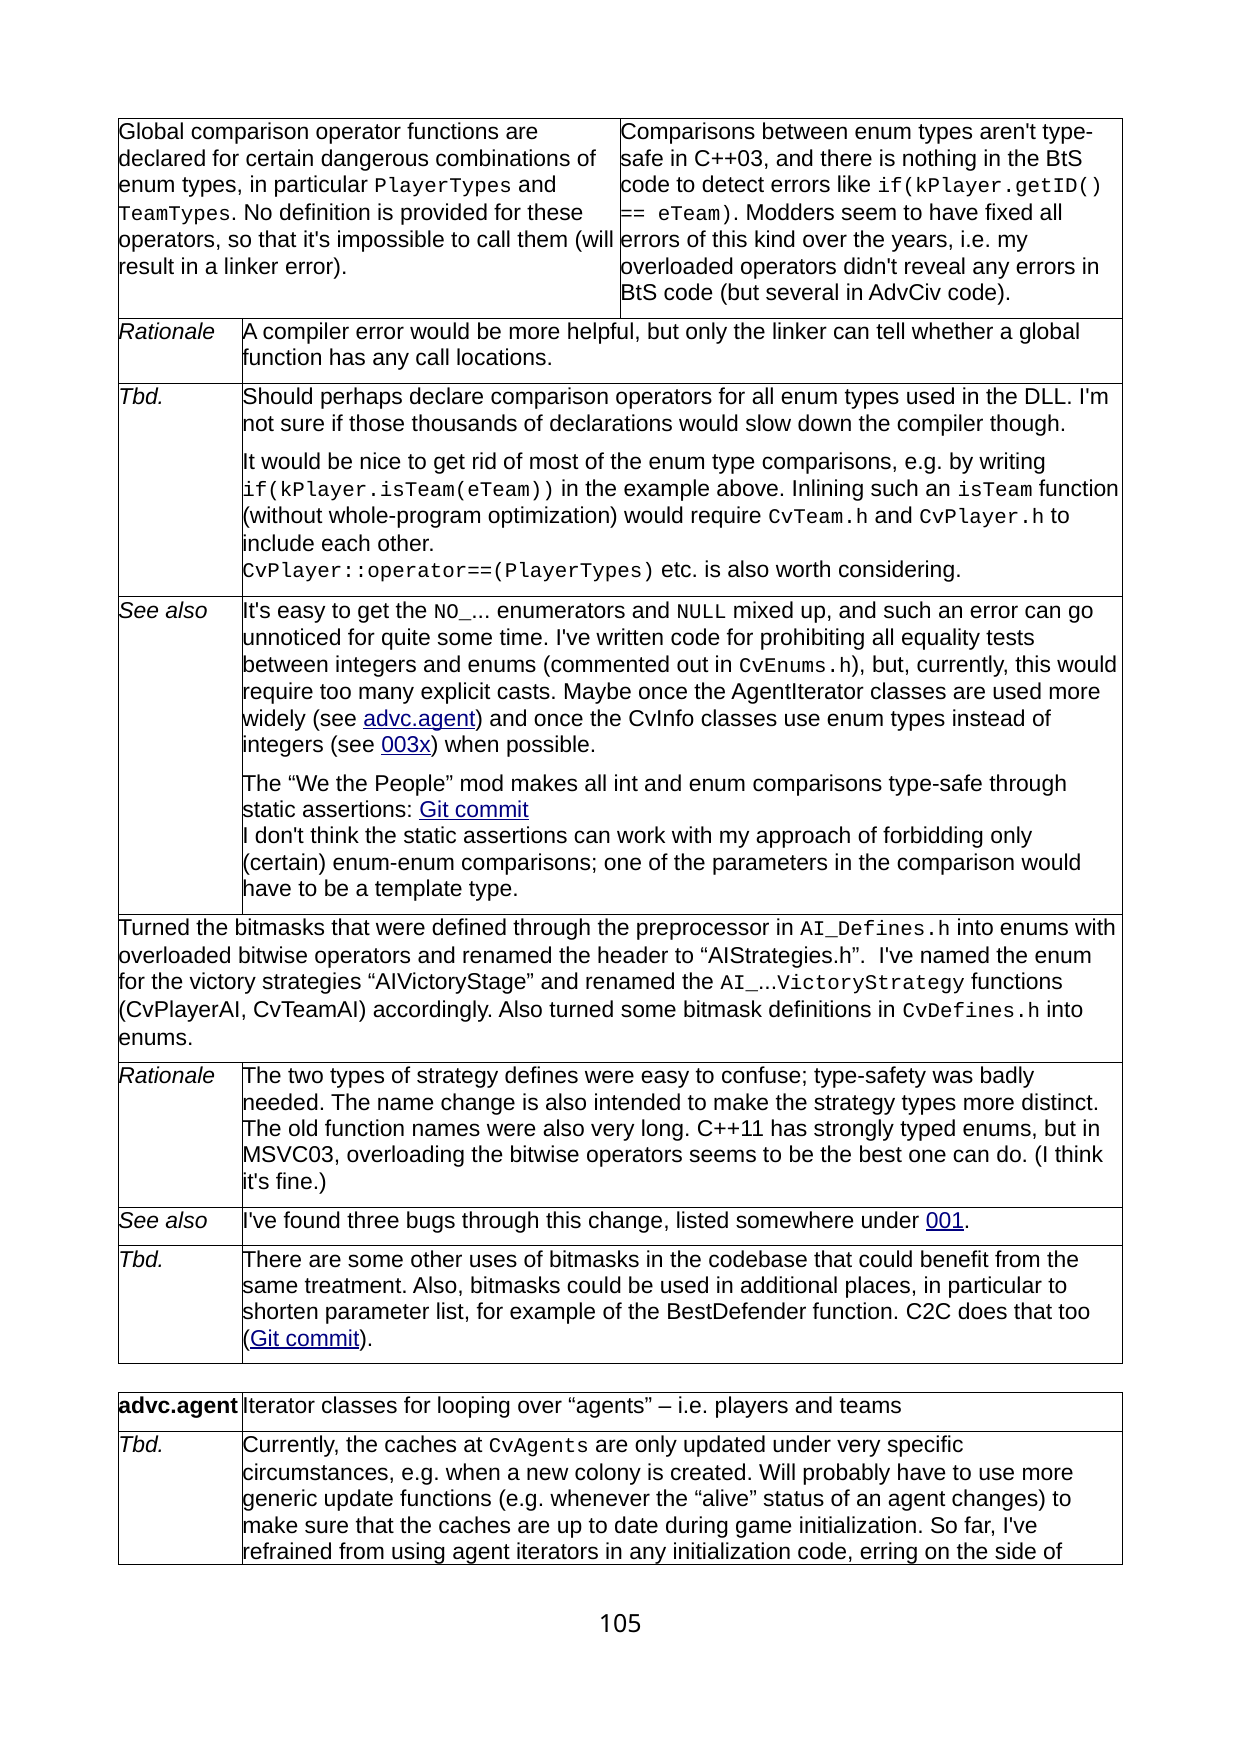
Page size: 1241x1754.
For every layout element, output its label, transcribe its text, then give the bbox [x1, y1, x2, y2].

table_cell There are some other uses of bitmasks in the codebase that could benefit from the same treatment. Also, bitmasks could be used in additional places, in particular to shorten parameter list, for example of the BestDefender function. C2C does that too (Git commit). [243, 1246, 1122, 1363]
table_cell Should perhaps declare comparison operators for all enum types used in the DLL. I'm not sure if those thousands of declarations would slow down the compiler though. It would be nice to get rid of most of the enum type comparisons, e.g. by writing if(kPlayer.isTeam(eTeam)) in the example above. Inlining such an isTeam function (without whole-program optimization) would require CvTeam.h and CvPlayer.h to include each other. CvPlayer::operator==(PlayerTypes) etc. is also worth considering. [243, 384, 1122, 596]
table_cell Tbd. [119, 1246, 242, 1363]
table_cell Currently, the caches at CvAgents are only updated under very specific circumstances, e.g. when a new colony is created. Will probably have to use more generic update functions (e.g. whenever the “alive” status of an agent changes) to make sure that the caches are up to date during game initialization. So far, I've refrained from using agent iterators in any initialization code, erring on the side of [243, 1432, 1122, 1564]
table_cell Turned the bitmasks that were defined through the preprocessor in AI_Defines.h into enums with overloaded bitwise operators and renamed the header to “AIStrategies.h”. I've named the enum for the victory strategies “AIVictoryStage” and renamed the AI_...VictoryStrategy functions (CvPlayerAI, CvTeamAI) accordingly. Also turned some bitmask definitions in CvDefines.h into enums. [119, 915, 1122, 1062]
table_cell Global comparison operator functions are declared for certain dangerous combinations of enum types, in particular PlayerTypes and TeamTypes. No definition is provided for these operators, so that it's impossible to call them (will result in a linker error). [119, 119, 620, 318]
table_cell Comparisons between enum types aren't type-safe in C++03, and there is nothing in the BtS code to detect errors like if(kPlayer.getID() == eTeam). Modders seem to have fixed all errors of this kind over the years, i.e. my overloaded operators didn't reveal any errors in BtS code (but several in AdvCiv code). [621, 119, 1122, 318]
table_header advc.agent [119, 1393, 242, 1431]
table_cell I've found three bugs through this change, listed somewhere under 001. [243, 1208, 1122, 1245]
table_header Iterator classes for looping over “agents” – i.e. players and teams [243, 1393, 1122, 1431]
table_cell It's easy to get the NO_... enumerators and NULL mixed up, and such an error can go unnoticed for quite some time. I've written code for prohibiting all equality tests between integers and enums (commented out in CvEnums.h), but, currently, this would require too many explicit casts. Maybe once the AgentIterator classes are used more widely (see advc.agent) and once the CvInfo classes use enum types instead of integers (see 003x) when possible. The “We the People” mod makes all int and enum comparisons type-safe through static assertions: Git commit I don't think the static assertions can work with my approach of forbidding only (certain) enum-enum comparisons; one of the parameters in the comparison would have to be a template type. [243, 597, 1122, 914]
table_cell Tbd. [119, 1432, 242, 1564]
table_cell See also [119, 597, 242, 914]
table_cell Tbd. [119, 384, 242, 596]
table_cell A compiler error would be more helpful, but only the linker can tell whether a global function has any call locations. [243, 319, 1122, 383]
table_cell See also [119, 1208, 242, 1245]
table_cell Rationale [119, 1063, 242, 1207]
table_cell The two types of strategy defines were easy to confuse; type-safety was badly needed. The name change is also intended to make the strategy types more distinct. The old function names were also very long. C++11 has strongly typed enums, but in MSVC03, overloading the bitwise operators seems to be the best one can do. (I think it's fine.) [243, 1063, 1122, 1207]
table_cell Rationale [119, 319, 242, 383]
